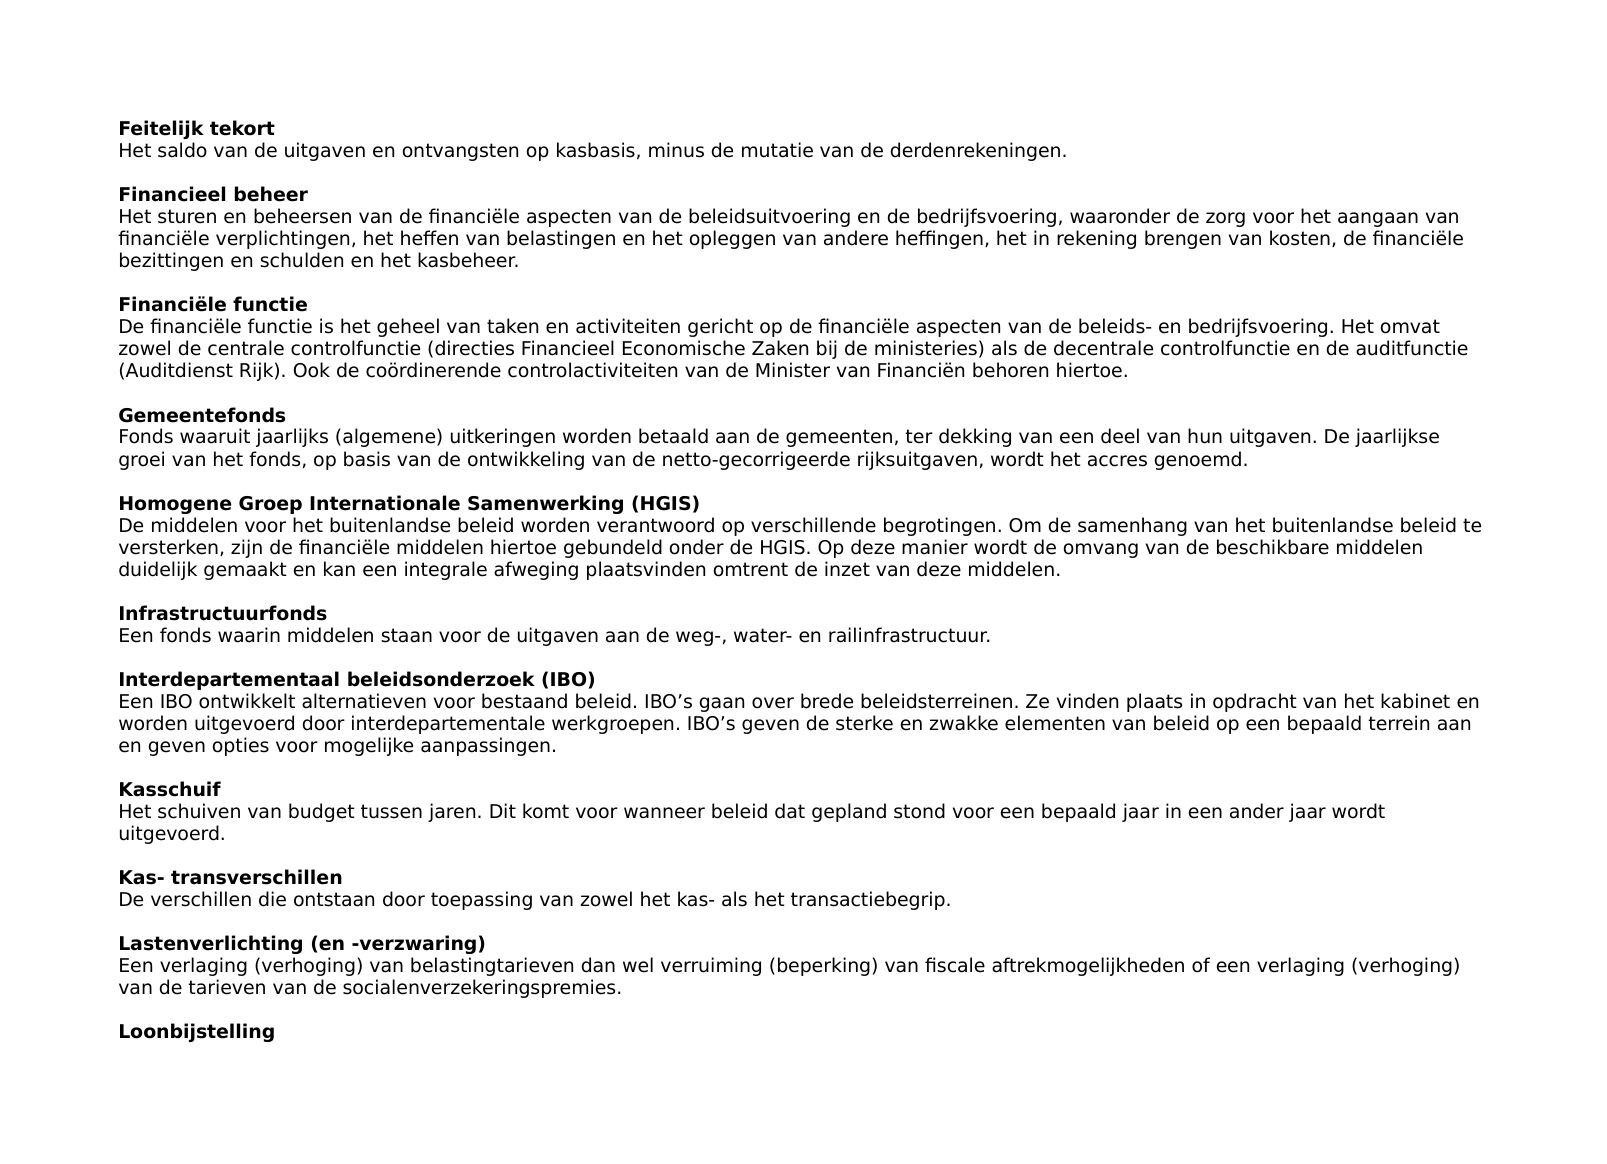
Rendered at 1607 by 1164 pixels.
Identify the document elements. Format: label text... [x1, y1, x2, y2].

text Het saldo van de uitgaven en ontvangsten op kasbasis, minus de mutatie van de derdenrekeningen. [118, 140, 1488, 162]
text Loonbijstelling [118, 1021, 1488, 1043]
text Een IBO ontwikkelt alternatieven voor bestaand beleid. IBO’s gaan over brede beleidsterreinen. Ze vinden plaats in opdracht van het kabinet en worden uitgevoerd door interdepartementale werkgroepen. IBO’s geven de sterke en zwakke elementen van beleid op een bepaald terrein aan en geven opties voor mogelijke aanpassingen. [118, 691, 1488, 757]
text Lastenverlichting (en -verzwaring) [118, 933, 1488, 955]
text Financiële functie [118, 294, 1488, 316]
text Fonds waaruit jaarlijks (algemene) uitkeringen worden betaald aan de gemeenten, ter dekking van een deel van hun uitgaven. De jaarlijkse groei van het fonds, op basis van de ontwikkeling van de netto-gecorrigeerde rijksuitgaven, wordt het accres genoemd. [118, 426, 1488, 470]
text Het schuiven van budget tussen jaren. Dit komt voor wanneer beleid dat gepland stond voor een bepaald jaar in een ander jaar wordt uitgevoerd. [118, 801, 1488, 845]
text Homogene Groep Internationale Samenwerking (HGIS) [118, 493, 1488, 514]
text Gemeentefonds [118, 404, 1488, 426]
text De financiële functie is het geheel van taken en activiteiten gericht op de financiële aspecten van de beleids- en bedrijfsvoering. Het omvat zowel de centrale controlfunctie (directies Financieel Economische Zaken bij de ministeries) als de decentrale controlfunctie en de auditfunctie (Auditdienst Rijk). Ook de coördinerende controlactiviteiten van de Minister van Financiën behoren hiertoe. [118, 316, 1488, 382]
text De verschillen die ontstaan door toepassing van zowel het kas- als het transactiebegrip. [118, 889, 1488, 911]
text Het sturen en beheersen van de financiële aspecten van de beleidsuitvoering en de bedrijfsvoering, waaronder de zorg voor het aangaan van financiële verplichtingen, het heffen van belastingen en het opleggen van andere heffingen, het in rekening brengen van kosten, de financiële bezittingen en schulden en het kasbeheer. [118, 206, 1488, 272]
text Een verlaging (verhoging) van belastingtarieven dan wel verruiming (beperking) van fiscale aftrekmogelijkheden of een verlaging (verhoging) van de tarieven van de socialenverzekeringspremies. [118, 955, 1488, 999]
text Feitelijk tekort [118, 118, 1488, 140]
text Een fonds waarin middelen staan voor de uitgaven aan de weg-, water- en railinfrastructuur. [118, 625, 1488, 647]
text Interdepartementaal beleidsonderzoek (IBO) [118, 669, 1488, 691]
text Kasschuif [118, 779, 1488, 801]
text Infrastructuurfonds [118, 603, 1488, 625]
text Financieel beheer [118, 184, 1488, 206]
text Kas- transverschillen [118, 867, 1488, 889]
text De middelen voor het buitenlandse beleid worden verantwoord op verschillende begrotingen. Om de samenhang van het buitenlandse beleid te versterken, zijn de financiële middelen hiertoe gebundeld onder de HGIS. Op deze manier wordt de omvang van de beschikbare middelen duidelijk gemaakt en kan een integrale afweging plaatsvinden omtrent de inzet van deze middelen. [118, 514, 1488, 581]
